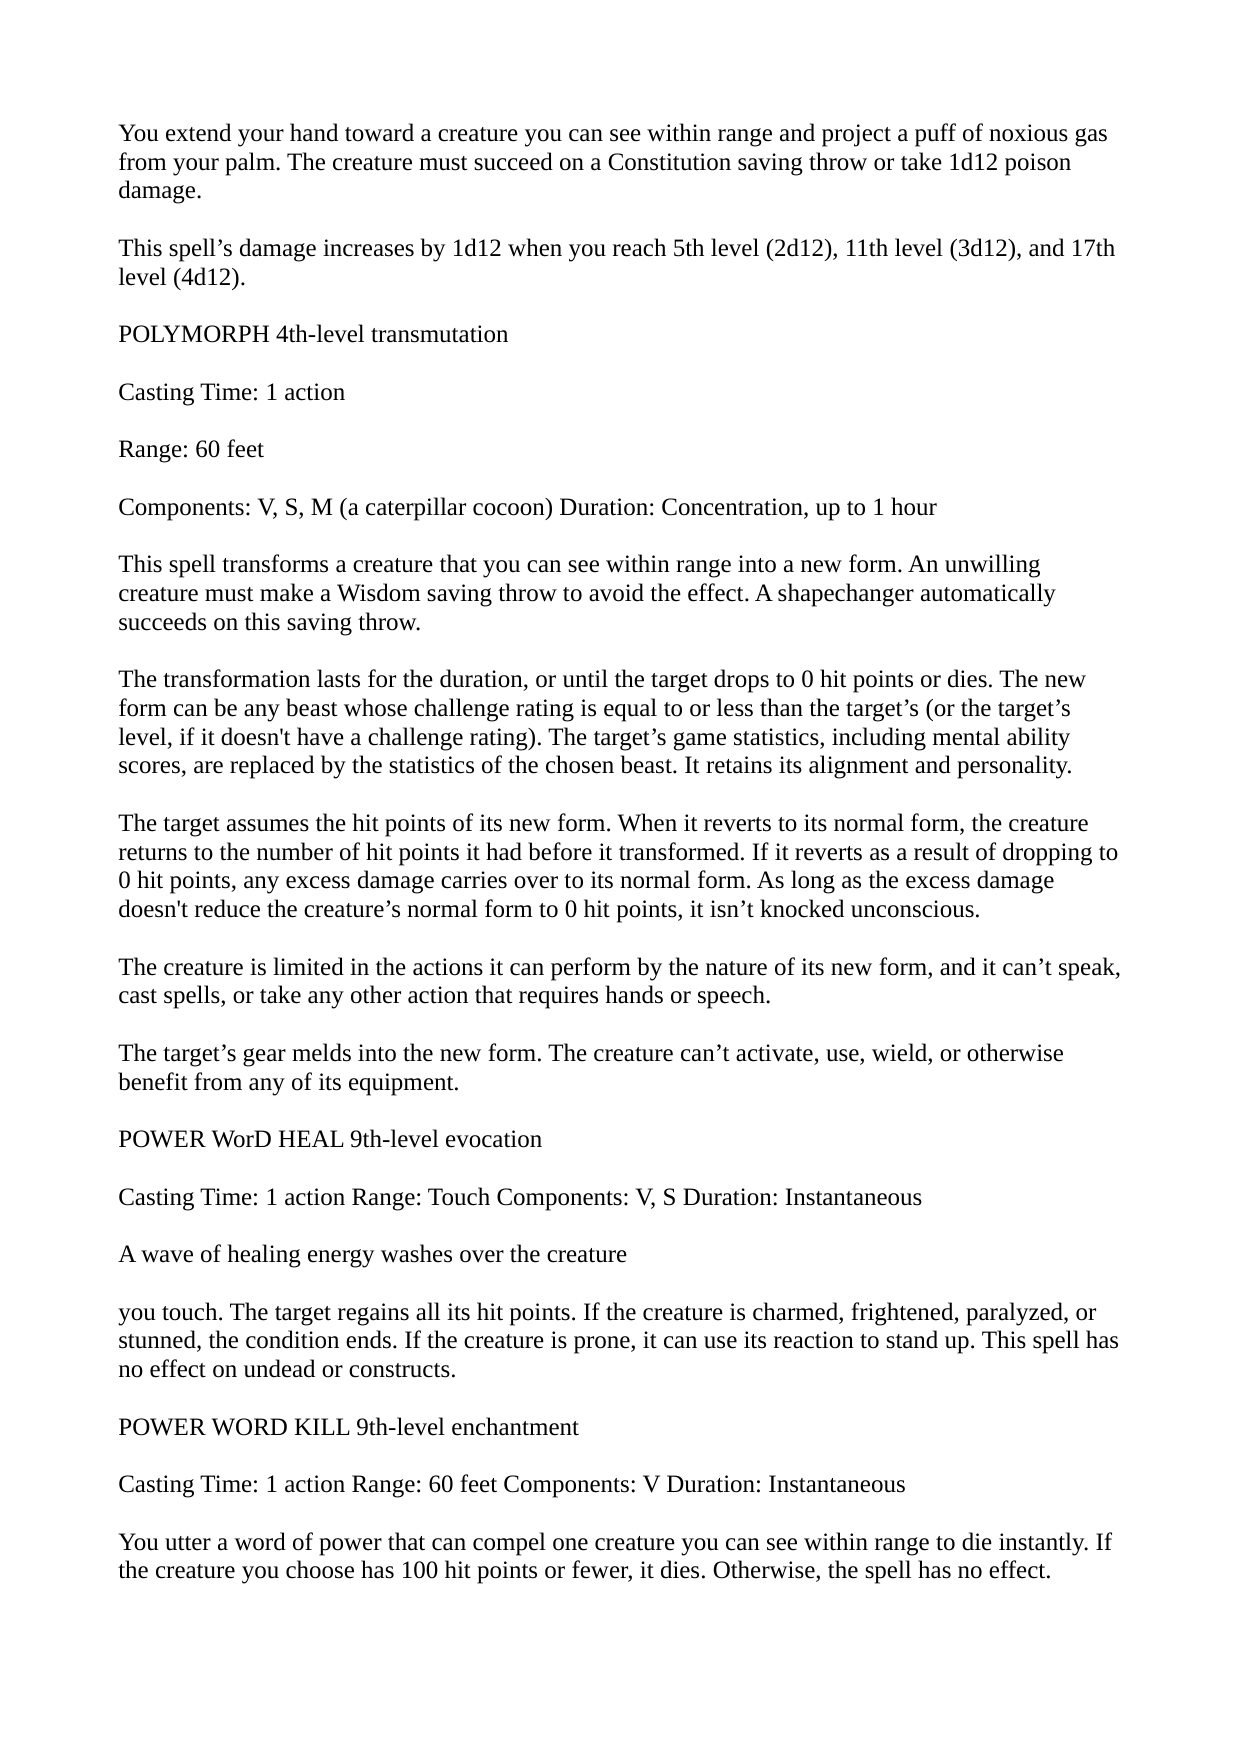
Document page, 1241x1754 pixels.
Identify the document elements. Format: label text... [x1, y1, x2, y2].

text The transformation lasts for the duration, or until the target drops to 0 hit points or dies. The new form can be any beast whose challenge rating is equal to or less than the target’s (or the target’s level, if it doesn't have a challenge rating). The target’s game statistics, including mental ability scores, are replaced by the statistics of the chosen beast. It retains its alignment and personality. [118, 664, 1122, 779]
text Casting Time: 1 action Range: Touch Components: V, S Duration: Instantaneous [118, 1182, 1122, 1211]
text Casting Time: 1 action [118, 377, 1122, 406]
text A wave of healing energy washes over the creature [118, 1239, 1122, 1268]
text Components: V, S, M (a caterpillar cocoon) Duration: Concentration, up to 1 hour [118, 492, 1122, 521]
text This spell transforms a creature that you can see within range into a new form. An unwilling creature must make a Wisdom saving throw to avoid the effect. A shapechanger automatically succeeds on this saving throw. [118, 549, 1122, 636]
text Casting Time: 1 action Range: 60 feet Components: V Duration: Instantaneous [118, 1469, 1122, 1498]
text POWER WORD KILL 9th-level enchantment [118, 1412, 1122, 1441]
text This spell’s damage increases by 1d12 when you reach 5th level (2d12), 11th level (3d12), and 17th level (4d12). [118, 233, 1122, 291]
text The creature is limited in the actions it can perform by the nature of its new form, and it can’t speak, cast spells, or take any other action that requires hands or speech. [118, 952, 1122, 1009]
text you touch. The target regains all its hit points. If the creature is charmed, frightened, paralyzed, or stunned, the condition ends. If the creature is prone, it can use its reaction to stand up. This spell has no effect on undead or constructs. [118, 1297, 1122, 1383]
text POWER WorD HEAL 9th-level evocation [118, 1124, 1122, 1153]
text The target’s gear melds into the new form. The creature can’t activate, use, wield, or otherwise benefit from any of its equipment. [118, 1038, 1122, 1096]
text Range: 60 feet [118, 434, 1122, 463]
text POLYMORPH 4th-level transmutation [118, 319, 1122, 348]
text The target assumes the hit points of its new form. When it reverts to its normal form, the creature returns to the number of hit points it had before it transformed. If it reverts as a result of dropping to 0 hit points, any excess damage carries over to its normal form. As long as the excess damage doesn't reduce the creature’s normal form to 0 hit points, it isn’t knocked unconscious. [118, 808, 1122, 923]
text You extend your hand toward a creature you can see within range and project a puff of noxious gas from your palm. The creature must succeed on a Constitution saving throw or take 1d12 poison damage. [118, 118, 1122, 204]
text You utter a word of power that can compel one creature you can see within range to die instantly. If the creature you choose has 100 hit points or fewer, it dies. Otherwise, the spell has no effect. [118, 1527, 1122, 1584]
